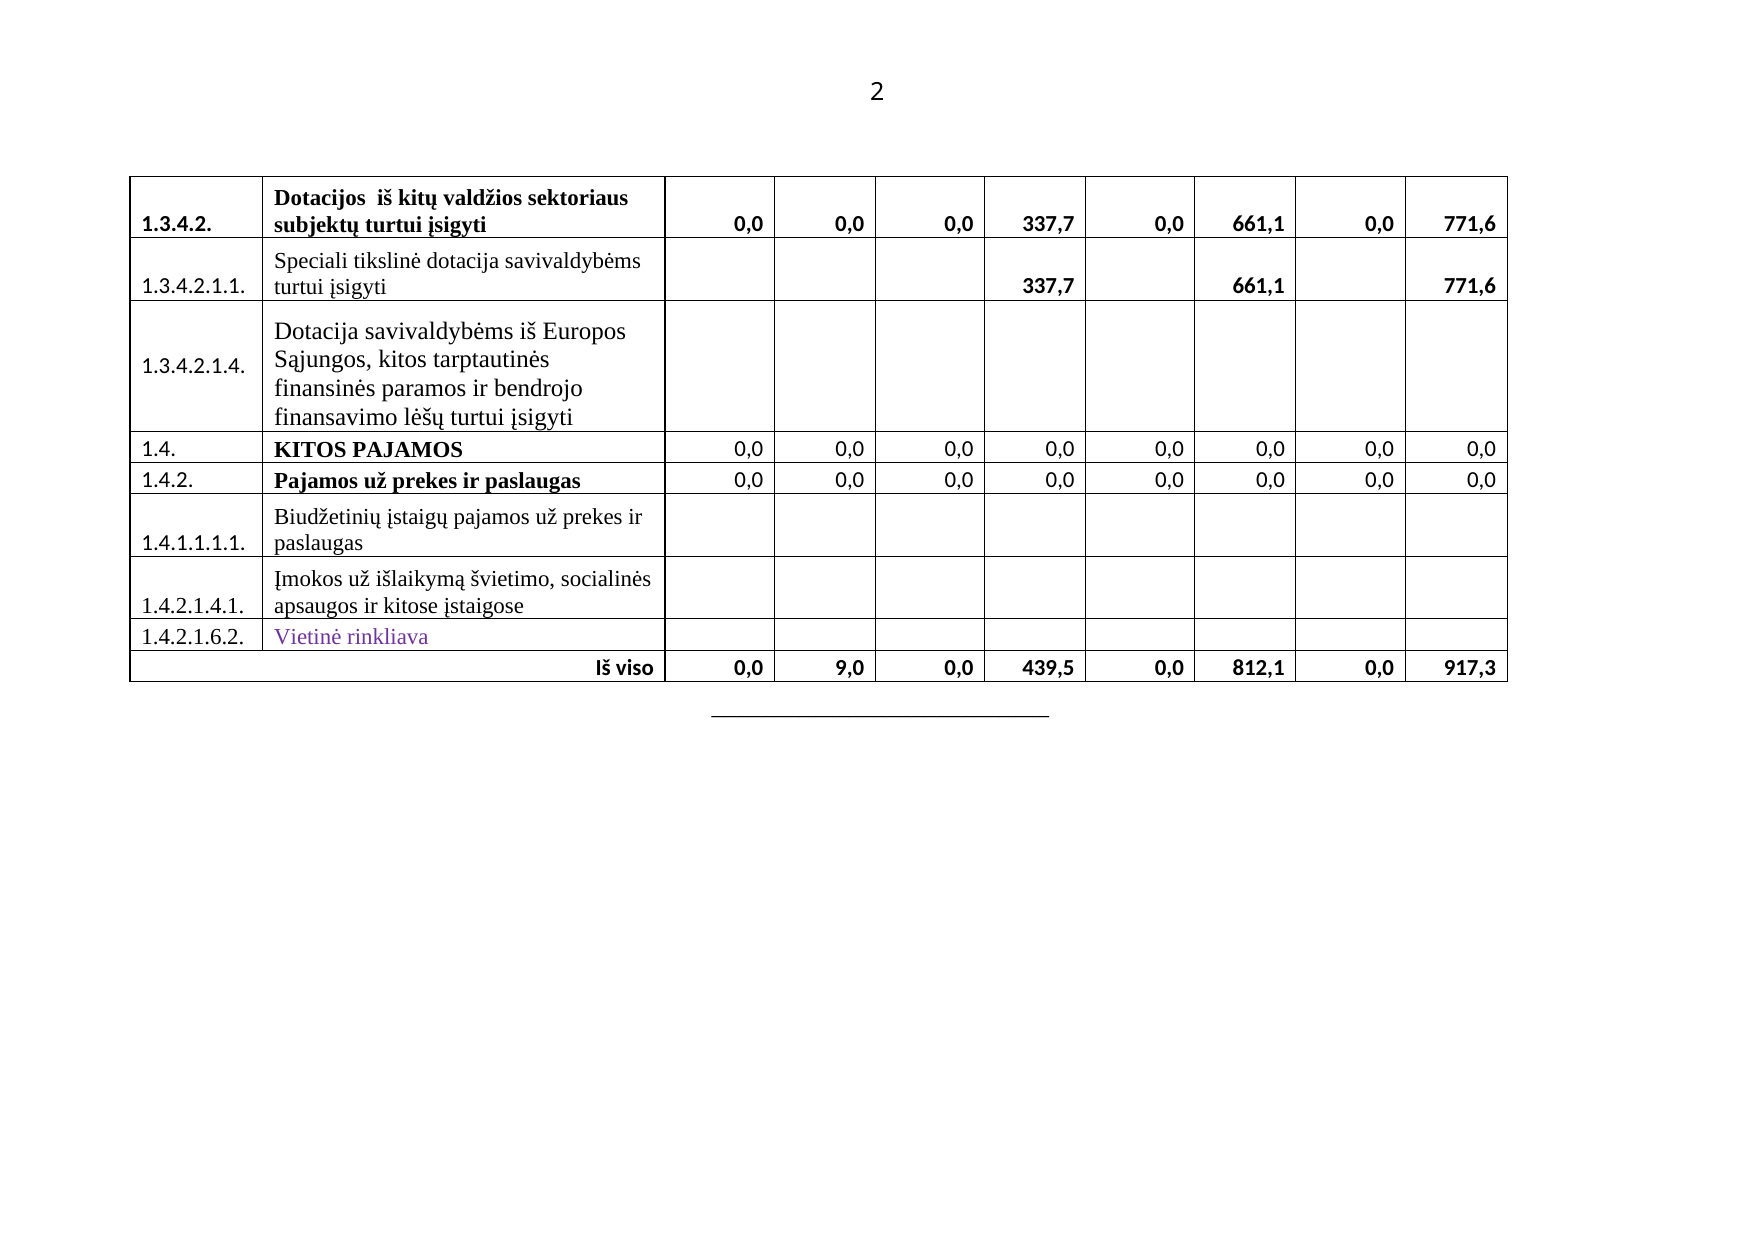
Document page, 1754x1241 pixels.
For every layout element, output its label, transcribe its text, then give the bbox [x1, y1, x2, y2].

table_cell 812,1 [1195, 651, 1295, 681]
table_cell 0,0 [666, 463, 774, 493]
table_cell 0,0 [1406, 432, 1507, 462]
table_cell 0,0 [1296, 463, 1405, 493]
table_cell 0,0 [1195, 463, 1295, 493]
table_cell [1406, 619, 1507, 649]
table_cell Dotacijos iš kitų valdžios sektoriaus subjektų turtui įsigyti [263, 177, 664, 237]
table_cell 0,0 [985, 432, 1085, 462]
table_cell 1.4.2.1.6.2. [131, 619, 262, 649]
table_cell Pajamos už prekes ir paslaugas [263, 463, 664, 493]
table_cell 0,0 [1195, 432, 1295, 462]
table_cell 771,6 [1406, 238, 1507, 299]
table_cell [1195, 557, 1295, 618]
table_cell 771,6 [1406, 177, 1507, 237]
table_cell 337,7 [985, 177, 1085, 237]
table_cell 9,0 [775, 651, 875, 681]
table_cell Vietinė rinkliava [263, 619, 664, 649]
table_cell [985, 557, 1085, 618]
table_cell [666, 557, 774, 618]
table_cell [1195, 619, 1295, 649]
table_cell 0,0 [876, 463, 984, 493]
table_cell [1086, 494, 1194, 556]
table_cell [666, 619, 774, 649]
table_cell [775, 301, 875, 431]
table_cell 661,1 [1195, 177, 1295, 237]
table_cell 0,0 [876, 177, 984, 237]
table_cell [1296, 494, 1405, 556]
table_cell [1086, 238, 1194, 299]
table_cell [1406, 301, 1507, 431]
table_cell [1195, 494, 1295, 556]
table_cell [775, 619, 875, 649]
table_cell 0,0 [666, 432, 774, 462]
table_cell 1.4. [131, 432, 262, 462]
table_cell [1296, 557, 1405, 618]
table_cell [666, 494, 774, 556]
table_cell [1406, 557, 1507, 618]
table_cell 0,0 [876, 651, 984, 681]
table_cell 0,0 [775, 432, 875, 462]
table_cell 0,0 [985, 463, 1085, 493]
table_cell [775, 494, 875, 556]
table_cell 0,0 [876, 432, 984, 462]
table_cell 0,0 [1406, 463, 1507, 493]
table_cell 0,0 [666, 177, 774, 237]
table_cell [666, 301, 774, 431]
table_cell 1.4.2.1.4.1. [131, 557, 262, 618]
table_cell 1.4.2. [131, 463, 262, 493]
table_cell [1086, 301, 1194, 431]
table_cell Biudžetinių įstaigų pajamos už prekes ir paslaugas [263, 494, 664, 556]
table_cell Speciali tikslinė dotacija savivaldybėms turtui įsigyti [263, 238, 664, 299]
table_cell [666, 238, 774, 299]
table_cell 1.3.4.2. [131, 177, 262, 237]
table_cell Iš viso [131, 651, 664, 681]
table_cell [1296, 238, 1405, 299]
table_cell [876, 494, 984, 556]
table_cell 0,0 [1086, 651, 1194, 681]
table_cell 0,0 [1086, 463, 1194, 493]
table_cell [985, 494, 1085, 556]
table_cell 0,0 [775, 463, 875, 493]
table_cell 439,5 [985, 651, 1085, 681]
table_cell [775, 557, 875, 618]
table_cell 0,0 [1296, 432, 1405, 462]
table_cell [876, 301, 984, 431]
table_cell 0,0 [666, 651, 774, 681]
table_cell [1195, 301, 1295, 431]
table_cell Įmokos už išlaikymą švietimo, socialinės apsaugos ir kitose įstaigose [263, 557, 664, 618]
table_cell 1.3.4.2.1.1. [131, 238, 262, 299]
table_cell 0,0 [775, 177, 875, 237]
table_cell 0,0 [1296, 177, 1405, 237]
table_cell [1296, 619, 1405, 649]
table_cell [876, 238, 984, 299]
table_cell KITOS PAJAMOS [263, 432, 664, 462]
table_cell 661,1 [1195, 238, 1295, 299]
table_cell 337,7 [985, 238, 1085, 299]
table_cell 0,0 [1086, 432, 1194, 462]
table_cell [876, 557, 984, 618]
table_cell [985, 619, 1085, 649]
table_cell 1.3.4.2.1.4. [131, 301, 262, 431]
table_cell [1086, 619, 1194, 649]
table_cell [1296, 301, 1405, 431]
table_cell [1086, 557, 1194, 618]
table_cell [985, 301, 1085, 431]
table_cell [775, 238, 875, 299]
table_cell 1.4.1.1.1.1. [131, 494, 262, 556]
table_cell 917,3 [1406, 651, 1507, 681]
table_cell 0,0 [1086, 177, 1194, 237]
table_cell [1406, 494, 1507, 556]
text ___________________________ [118, 691, 1636, 720]
table_cell Dotacija savivaldybėms iš Europos Sąjungos, kitos tarptautinės finansinės paramos ir bendrojo finansavimo lėšų turtui įsigyti [263, 301, 664, 431]
table_cell [876, 619, 984, 649]
table_cell 0,0 [1296, 651, 1405, 681]
